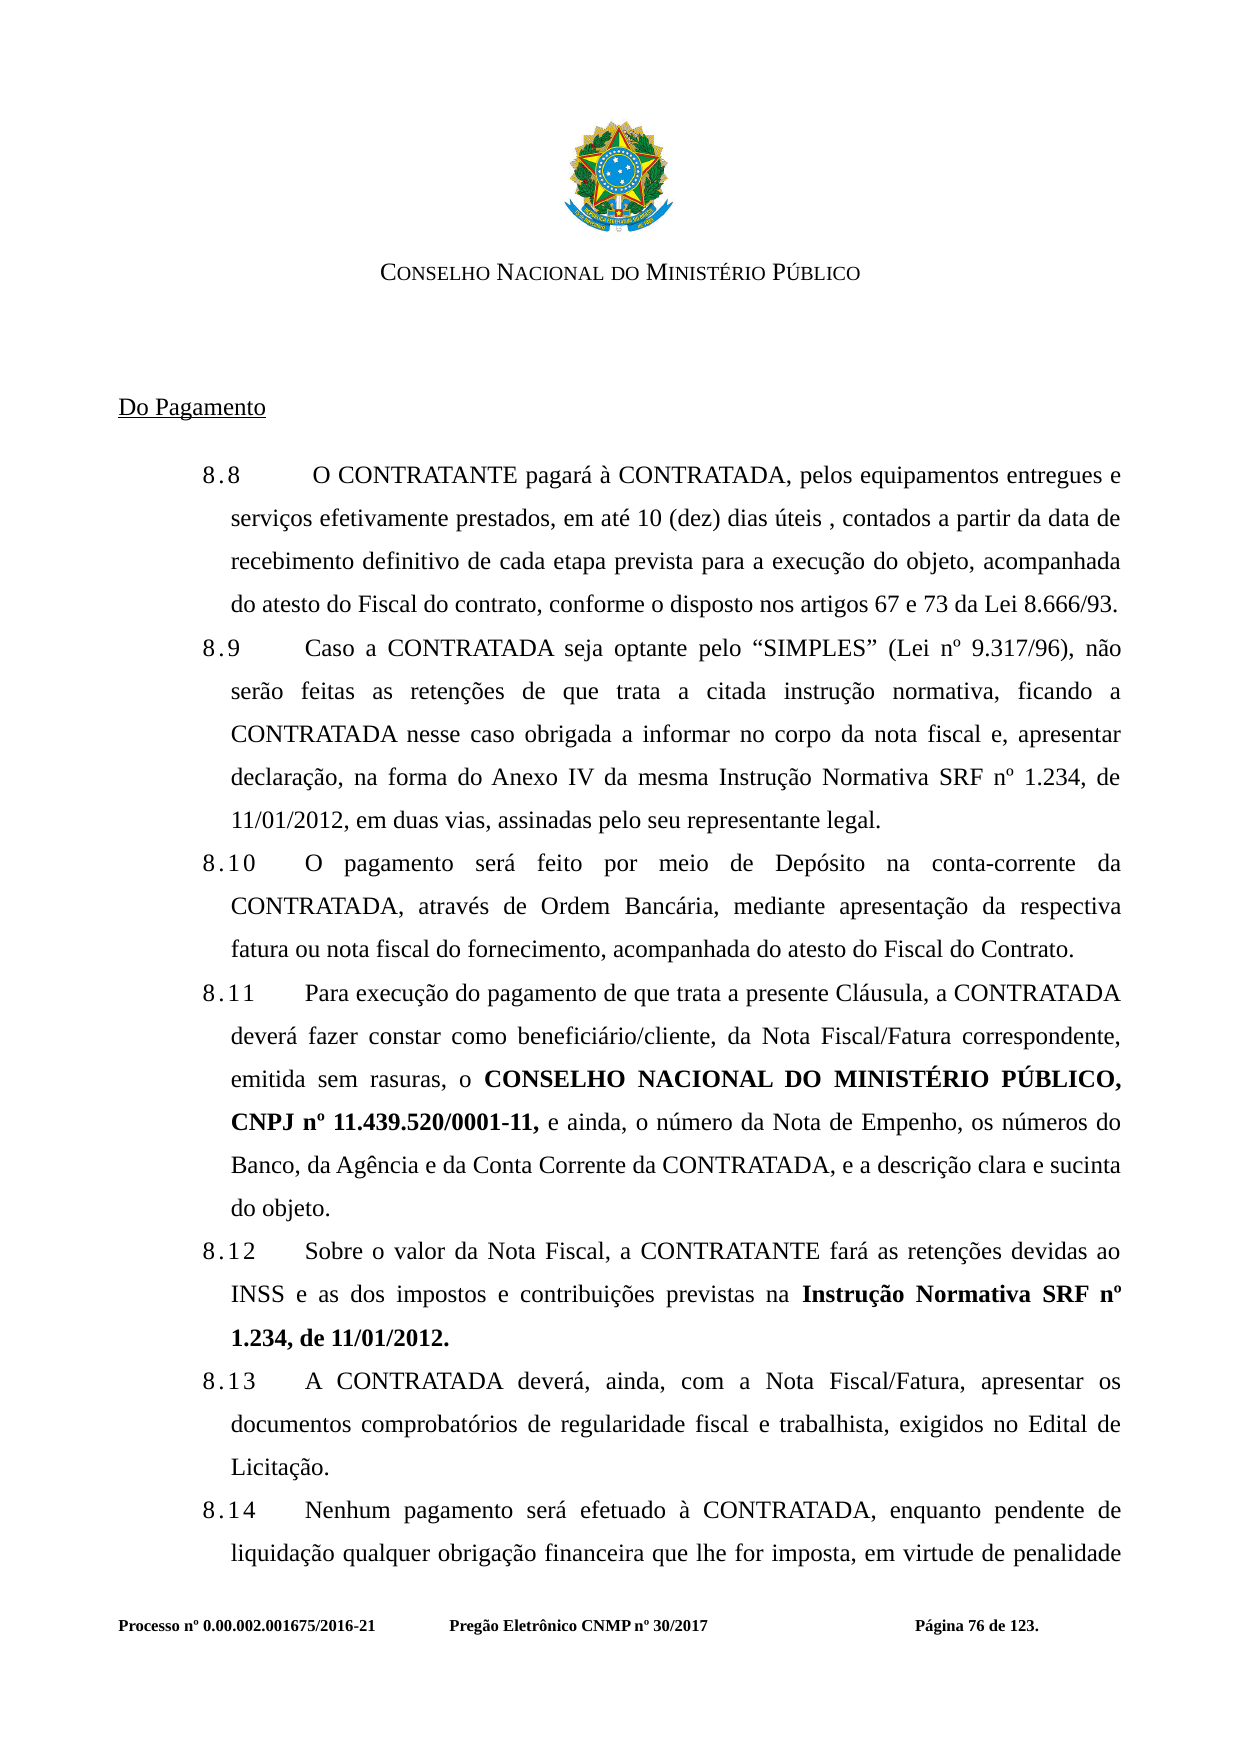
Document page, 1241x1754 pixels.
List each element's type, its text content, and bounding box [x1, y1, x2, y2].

text Do Pagamento [118, 392, 1122, 421]
list Para execução do pagamento de que trata a presente Cláusula, a CONTRATADA deverá fazer constar como beneficiário/cliente, da Nota Fiscal/Fatura correspondente, emitida sem rasuras, o CONSELHO NACIONAL DO MINISTÉRIO PÚBLICO, CNPJ nº 11.439.520/0001-11, e ainda, o número da Nota de Empenho, os números do Banco, da Agência e da Conta Corrente da CONTRATADA, e a descrição clara e sucinta do objeto. [193, 978, 1122, 1222]
list A CONTRATADA deverá, ainda, com a Nota Fiscal/Fatura, apresentar os documentos comprobatórios de regularidade fiscal e trabalhista, exigidos no Edital de Licitação. [193, 1366, 1122, 1481]
list O CONTRATANTE pagará à CONTRATADA, pelos equipamentos entregues e serviços efetivamente prestados, em até 10 (dez) dias úteis , contados a partir da data de recebimento definitivo de cada etapa prevista para a execução do objeto, acompanhada do atesto do Fiscal do contrato, conforme o disposto nos artigos 67 e 73 da Lei 8.666/93. [193, 460, 1122, 618]
list Nenhum pagamento será efetuado à CONTRATADA, enquanto pendente de liquidação qualquer obrigação financeira que lhe for imposta, em virtude de penalidade [193, 1495, 1122, 1567]
list Caso a CONTRATADA seja optante pelo “SIMPLES” (Lei nº 9.317/96), não serão feitas as retenções de que trata a citada instrução normativa, ficando a CONTRATADA nesse caso obrigada a informar no corpo da nota fiscal e, apresentar declaração, na forma do Anexo IV da mesma Instrução Normativa SRF nº 1.234, de 11/01/2012, em duas vias, assinadas pelo seu representante legal. [193, 633, 1122, 834]
list O pagamento será feito por meio de Depósito na conta-corrente da CONTRATADA, através de Ordem Bancária, mediante apresentação da respectiva fatura ou nota fiscal do fornecimento, acompanhada do atesto do Fiscal do Contrato. [193, 848, 1122, 963]
list Sobre o valor da Nota Fiscal, a CONTRATANTE fará as retenções devidas ao INSS e as dos impostos e contribuições previstas na Instrução Normativa SRF nº 1.234, de 11/01/2012. [193, 1236, 1122, 1351]
